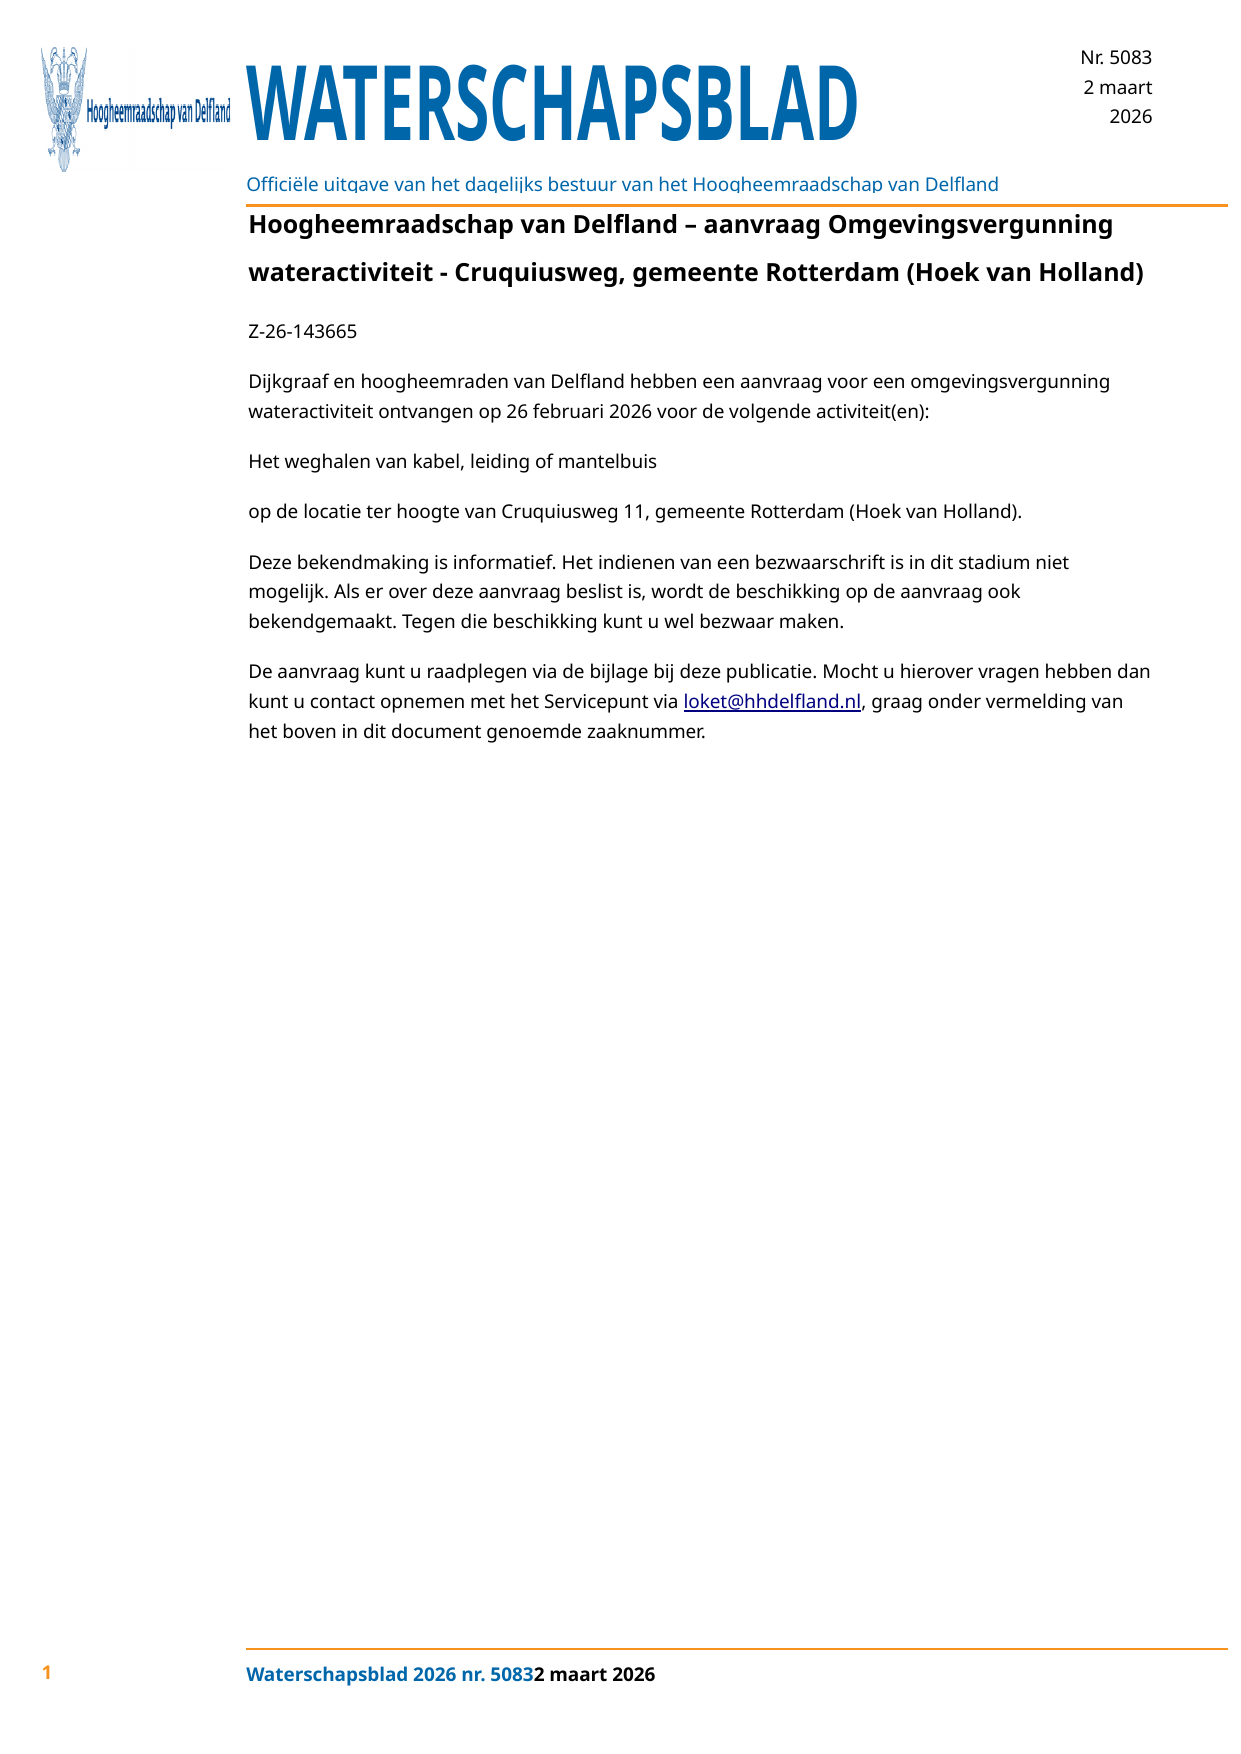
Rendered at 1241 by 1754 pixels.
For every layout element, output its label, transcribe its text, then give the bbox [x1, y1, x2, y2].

text Dijkgraaf en hoogheemraden van Delfland hebben een aanvraag voor een omgevingsvergunning wateractiviteit ontvangen op 26 februari 2026 voor de volgende activiteit(en): [248, 368, 1152, 424]
text De aanvraag kunt u raadplegen via de bijlage bij deze publicatie. Mocht u hierover vragen hebben dan kunt u contact opnemen met het Servicepunt via loket@hhdelfland.nl, graag onder vermelding van het boven in dit document genoemde zaaknummer. [248, 659, 1152, 744]
text Het weghalen van kabel, leiding of mantelbuis [248, 448, 1152, 474]
text Deze bekendmaking is informatief. Het indienen van een bezwaarschrift is in dit stadium niet mogelijk. Als er over deze aanvraag beslist is, wordt de beschikking op de aanvraag ook bekendgemaakt. Tegen die beschikking kunt u wel bezwaar maken. [248, 549, 1152, 634]
picture [41, 47, 231, 172]
text Hoogheemraadschap van Delfland – aanvraag Omgevingsvergunning wateractiviteit - Cruquiusweg, gemeente Rotterdam (Hoek van Holland) [248, 207, 1152, 288]
text op de locatie ter hoogte van Cruquiusweg 11, gemeente Rotterdam (Hoek van Holland). [248, 499, 1152, 524]
text Z-26-143665 [248, 318, 1152, 344]
